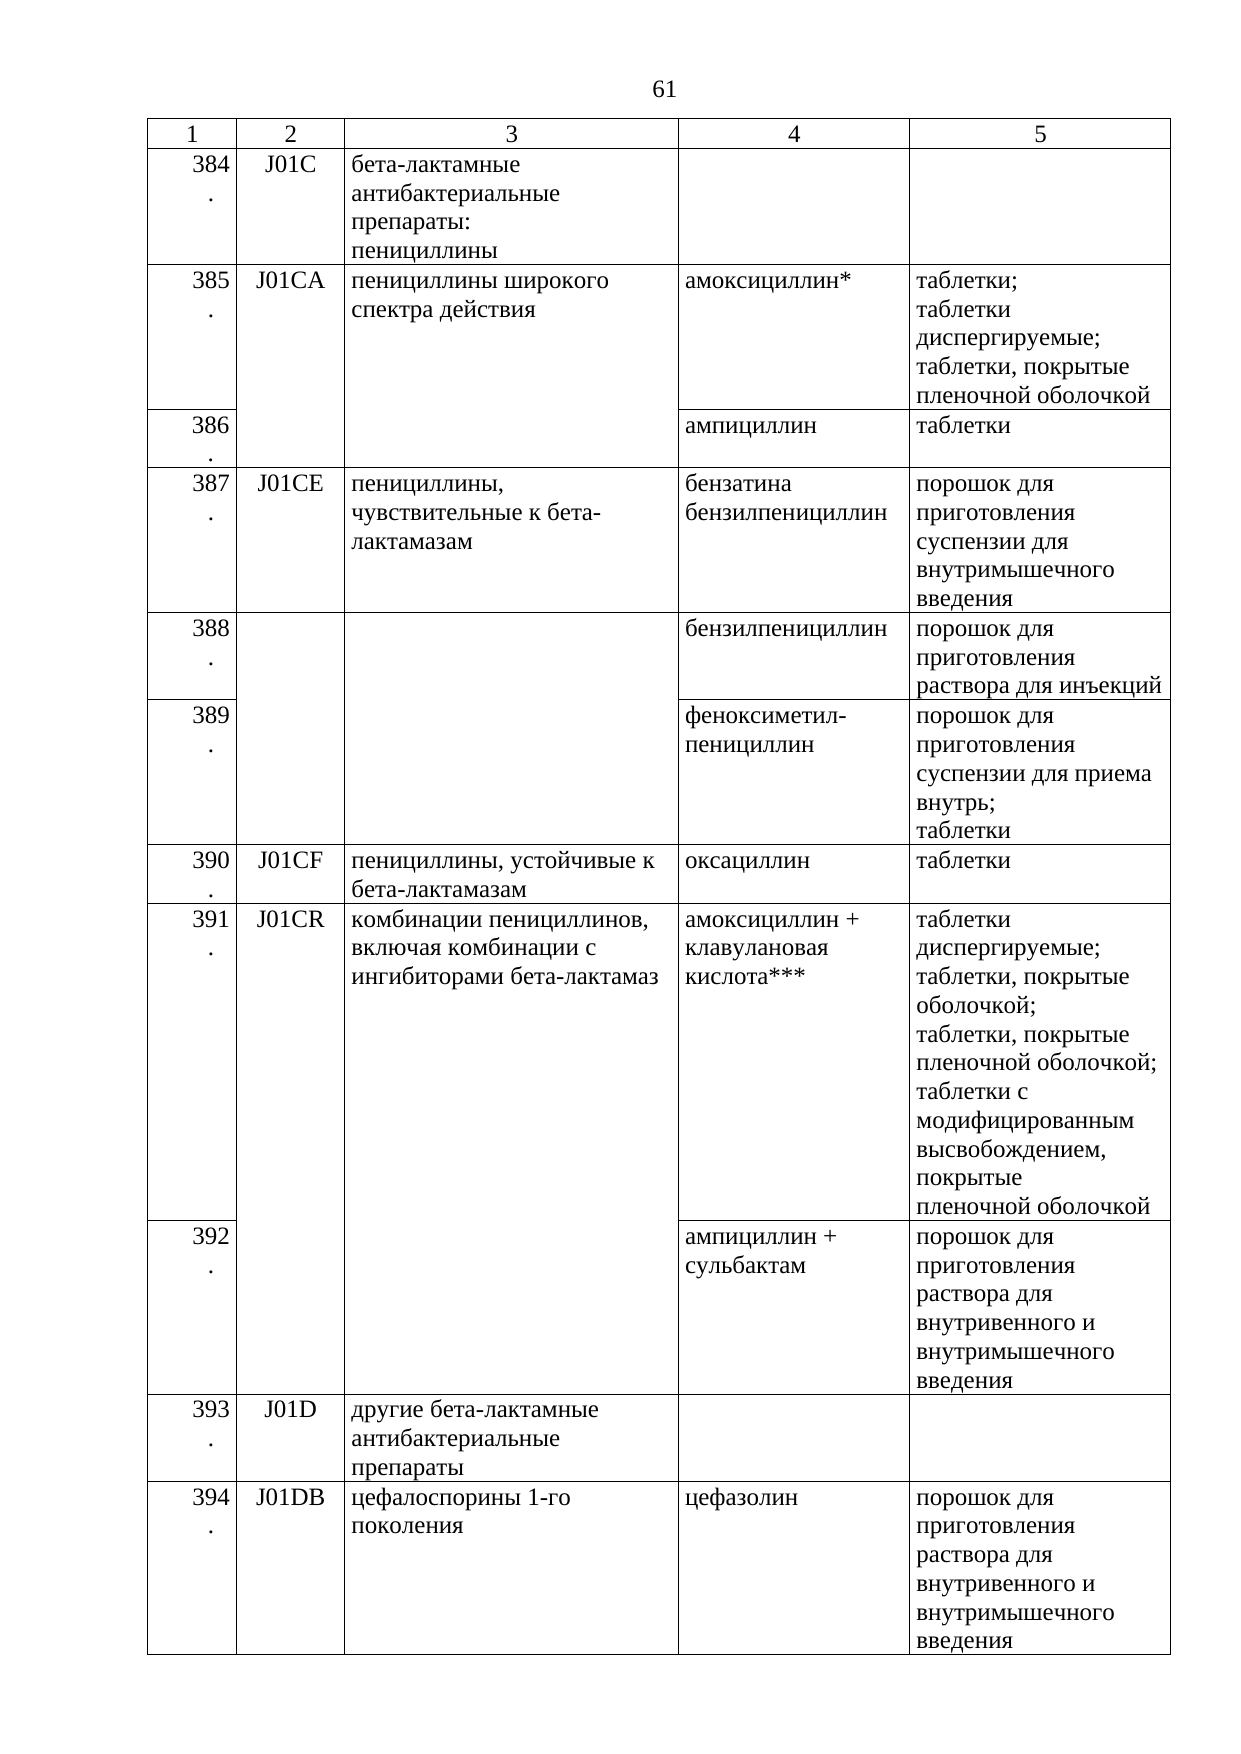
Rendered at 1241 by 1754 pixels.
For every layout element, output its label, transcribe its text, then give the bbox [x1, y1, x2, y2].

table_cell J01D [237, 1395, 344, 1481]
table_cell [679, 149, 909, 264]
table_cell J01CA [237, 265, 344, 409]
table_cell J01CR [237, 904, 344, 1393]
table_cell [148, 613, 236, 699]
table_cell феноксиметил-пенициллин [679, 700, 909, 844]
table_cell комбинации пенициллинов, включая комбинации с ингибиторами бета-лактамаз [345, 904, 678, 1393]
table_cell [148, 1482, 236, 1654]
table_cell таблетки [910, 845, 1170, 903]
table_cell [910, 149, 1170, 264]
table_cell [237, 409, 344, 467]
table_cell бета-лактамные антибактериальные препараты: пенициллины [345, 149, 678, 264]
table_cell порошок для приготовления раствора для внутривенного и внутримышечного введения [910, 1482, 1170, 1654]
table_cell порошок для приготовления суспензии для приема внутрь; таблетки [910, 700, 1170, 844]
table_cell [345, 409, 678, 467]
table_cell [345, 613, 678, 699]
table_cell амоксициллин* [679, 265, 909, 409]
table_cell ампициллин [679, 410, 909, 467]
table_cell пенициллины широкого спектра действия [345, 265, 678, 409]
table_cell [148, 845, 236, 903]
table_cell [148, 468, 236, 612]
table_cell цефазолин [679, 1482, 909, 1654]
table_header 2 [237, 119, 344, 148]
table_cell другие бета-лактамные антибактериальные препараты [345, 1395, 678, 1481]
table_header 3 [345, 119, 678, 148]
table_cell [345, 699, 678, 844]
table_cell оксациллин [679, 845, 909, 903]
table_cell амоксициллин + клавулановая кислота*** [679, 904, 909, 1220]
table_cell порошок для приготовления раствора для внутривенного и внутримышечного введения [910, 1221, 1170, 1393]
table_cell цефалоспорины 1-го поколения [345, 1482, 678, 1654]
table_cell таблетки [910, 410, 1170, 467]
table_cell [679, 1395, 909, 1481]
table_header 4 [679, 119, 909, 148]
table_cell ампициллин + сульбактам [679, 1221, 909, 1393]
table_cell пенициллины, чувствительные к бета-лактамазам [345, 468, 678, 612]
table_cell порошок для приготовления раствора для инъекций [910, 613, 1170, 699]
table_cell порошок для приготовления суспензии для внутримышечного введения [910, 468, 1170, 612]
table_cell таблетки диспергируемые; таблетки, покрытые оболочкой; таблетки, покрытые пленочной оболочкой; таблетки с модифицированным высвобождением, покрытые пленочной оболочкой [910, 904, 1170, 1220]
table_cell [910, 1395, 1170, 1481]
table_cell J01C [237, 149, 344, 264]
table_cell J01CF [237, 845, 344, 903]
table_cell [148, 1221, 236, 1393]
table_cell бензатина бензилпенициллин [679, 468, 909, 612]
table_cell J01CE [237, 468, 344, 612]
table_cell [148, 410, 236, 467]
table_header 5 [910, 119, 1170, 148]
table_cell J01DB [237, 1482, 344, 1654]
table_cell бензилпенициллин [679, 613, 909, 699]
table_cell таблетки; таблетки диспергируемые; таблетки, покрытые пленочной оболочкой [910, 265, 1170, 409]
table_cell [148, 700, 236, 844]
table_cell пенициллины, устойчивые к бета-лактамазам [345, 845, 678, 903]
table_header 1 [148, 119, 236, 148]
table_cell [237, 613, 344, 699]
table_cell [148, 149, 236, 264]
table_cell [148, 265, 236, 409]
table_cell [148, 1395, 236, 1481]
table_cell [237, 699, 344, 844]
table_cell [148, 904, 236, 1220]
